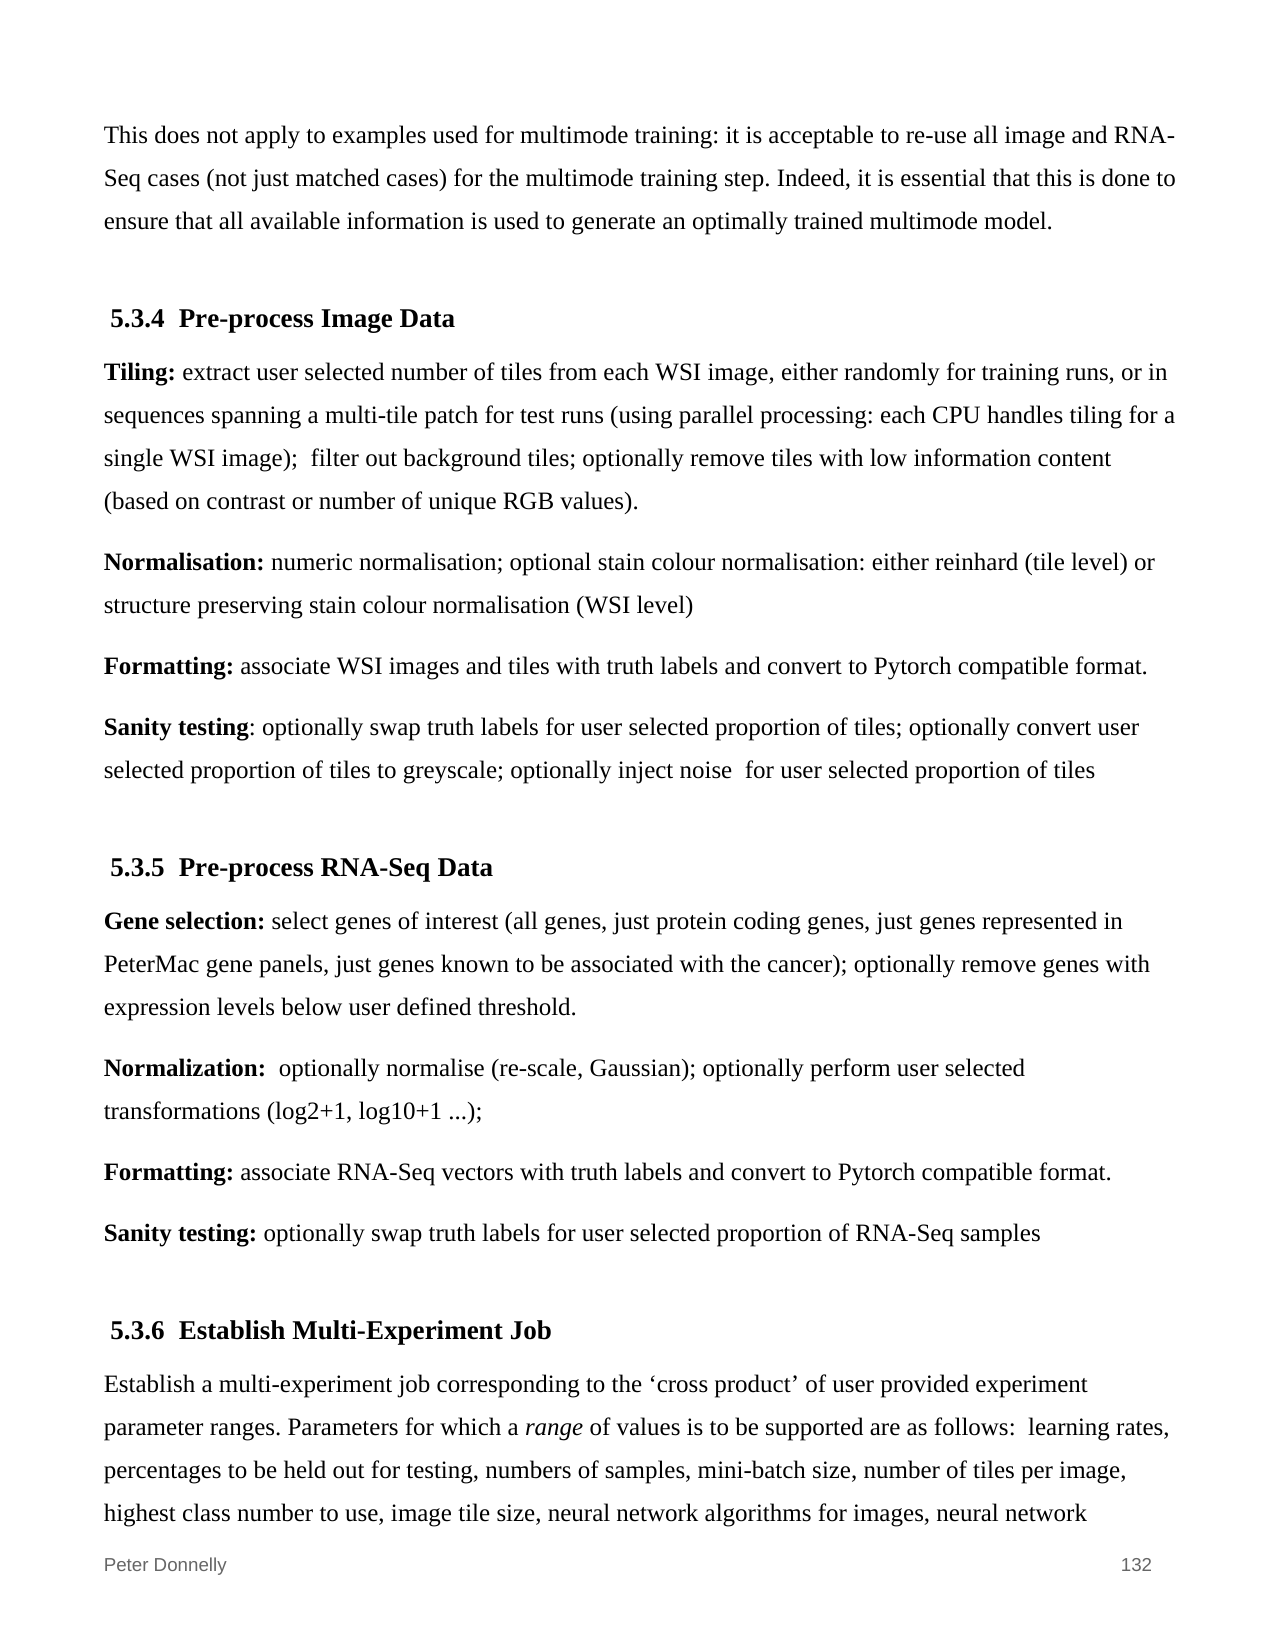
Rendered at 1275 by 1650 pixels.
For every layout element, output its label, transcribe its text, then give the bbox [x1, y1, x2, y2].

text Normalisation: numeric normalisation; optional stain colour normalisation: either reinhard (tile level) or structure preserving stain colour normalisation (WSI level) [103, 547, 1181, 619]
text This does not apply to examples used for multimode training: it is acceptable to re-use all image and RNA-Seq cases (not just matched cases) for the multimode training step. Indeed, it is essential that this is done to ensure that all available information is used to generate an optimally trained multimode model. [103, 120, 1181, 235]
text Establish a multi-experiment job corresponding to the ‘cross product’ of user provided experiment parameter ranges. Parameters for which a range of values is to be supported are as follows: learning rates, percentages to be held out for testing, numbers of samples, mini-batch size, number of tiles per image, highest class number to use, image tile size, neural network algorithms for images, neural network [103, 1369, 1181, 1527]
text Sanity testing: optionally swap truth labels for user selected proportion of tiles; optionally convert user selected proportion of tiles to greyscale; optionally inject noise for user selected proportion of tiles [103, 712, 1181, 784]
subtitle Pre-process RNA-Seq Data [103, 851, 1181, 883]
text Formatting: associate WSI images and tiles with truth labels and convert to Pytorch compatible format. [103, 651, 1181, 680]
text Normalization: optionally normalise (re-scale, Gaussian); optionally perform user selected transformations (log2+1, log10+1 ...); [103, 1053, 1181, 1125]
subtitle Pre-process Image Data [103, 302, 1181, 333]
subtitle Establish Multi-Experiment Job [103, 1314, 1181, 1346]
text Gene selection: select genes of interest (all genes, just protein coding genes, just genes represented in PeterMac gene panels, just genes known to be associated with the cancer); optionally remove genes with expression levels below user defined threshold. [103, 906, 1181, 1021]
text Tiling: extract user selected number of tiles from each WSI image, either randomly for training runs, or in sequences spanning a multi-tile patch for test runs (using parallel processing: each CPU handles tiling for a single WSI image); filter out background tiles; optionally remove tiles with low information content (based on contrast or number of unique RGB values). [103, 357, 1181, 515]
text Formatting: associate RNA-Seq vectors with truth labels and convert to Pytorch compatible format. [103, 1157, 1181, 1186]
text Sanity testing: optionally swap truth labels for user selected proportion of RNA-Seq samples [103, 1218, 1181, 1247]
